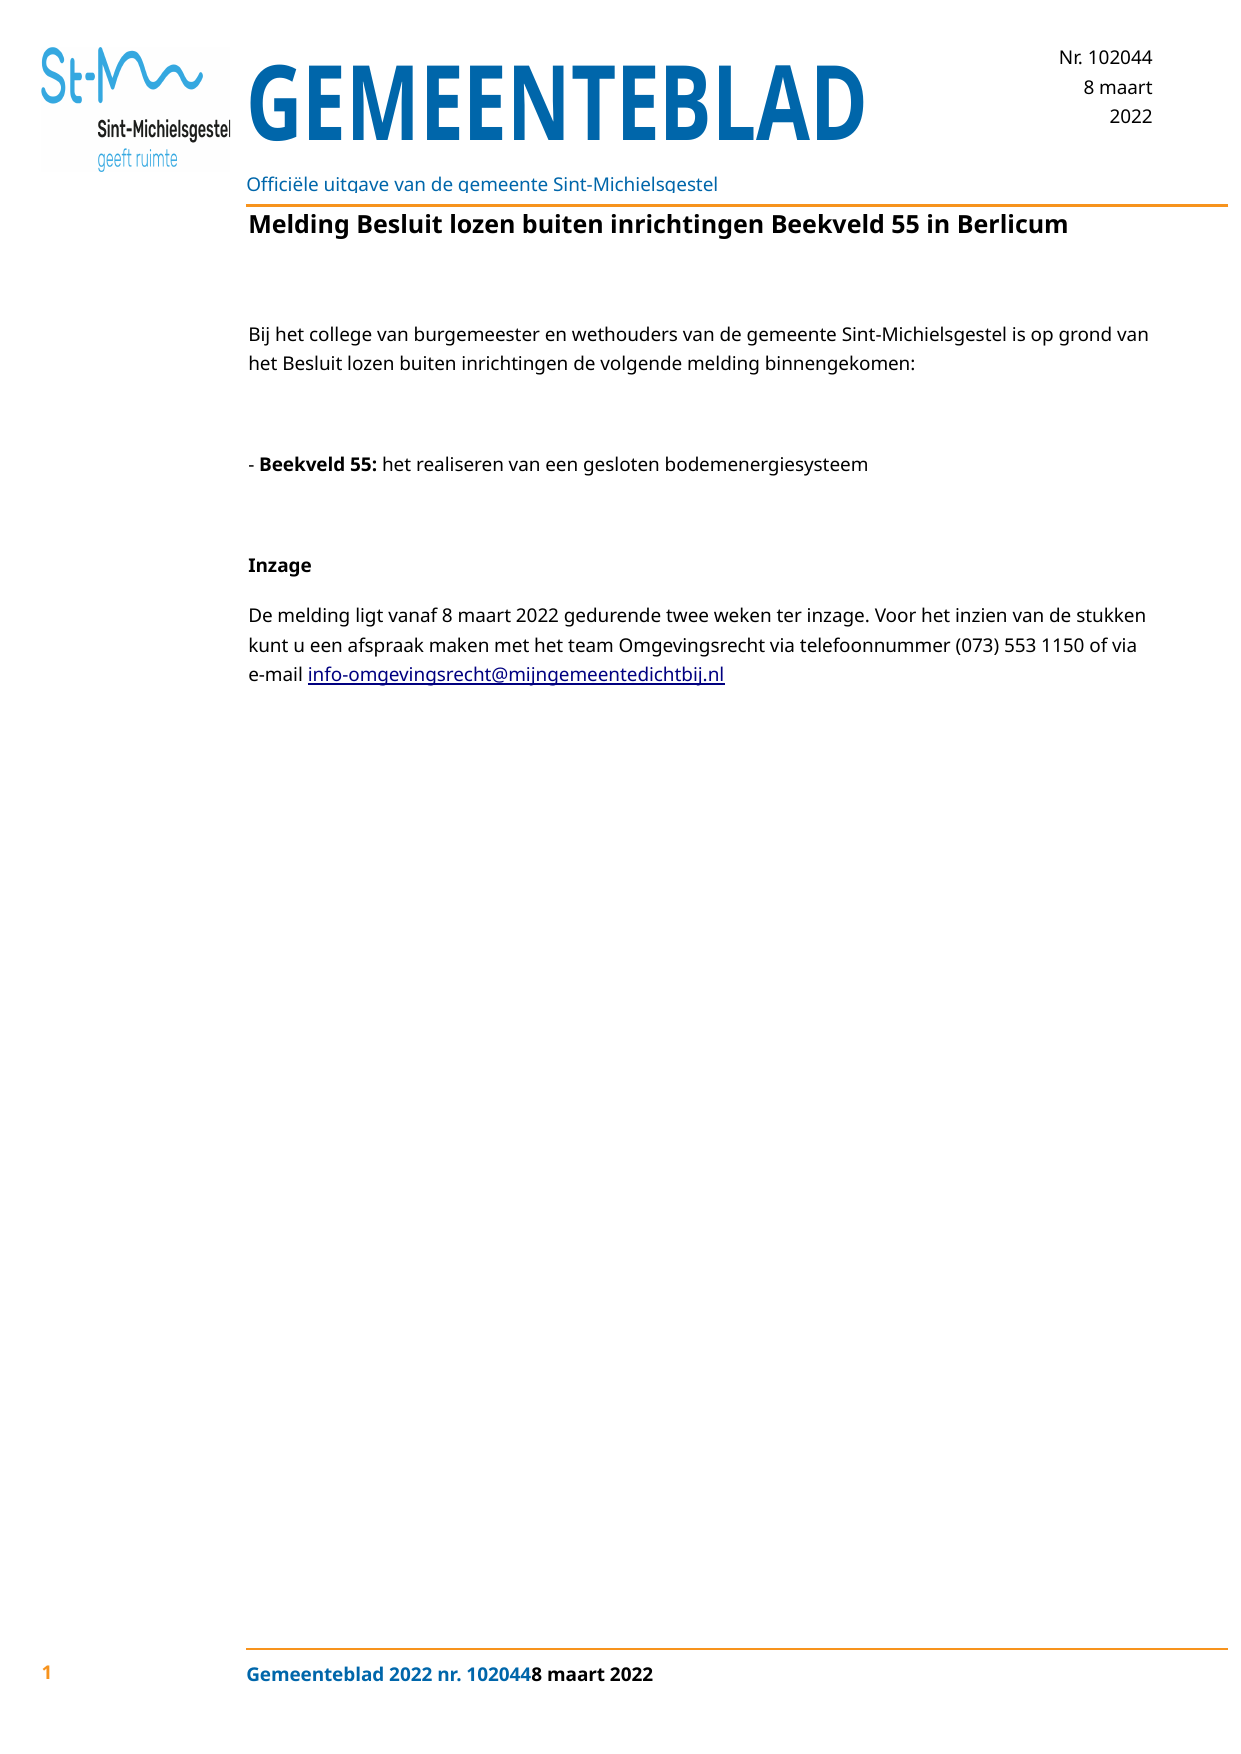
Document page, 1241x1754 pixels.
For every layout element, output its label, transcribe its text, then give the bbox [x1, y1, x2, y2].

text Bij het college van burgemeester en wethouders van de gemeente Sint-Michielsgestel is op grond van het Besluit lozen buiten inrichtingen de volgende melding binnengekomen: [248, 321, 1152, 376]
picture [41, 47, 231, 172]
text Inzage [248, 552, 1152, 578]
text Melding Besluit lozen buiten inrichtingen Beekveld 55 in Berlicum [248, 207, 1152, 241]
text De melding ligt vanaf 8 maart 2022 gedurende twee weken ter inzage. Voor het inzien van de stukken kunt u een afspraak maken met het team Omgevingsrecht via telefoonnummer (073) 553 1150 of via e-mail info-omgevingsrecht@mijngemeentedichtbij.nl [248, 602, 1152, 687]
text - Beekveld 55: het realiseren van een gesloten bodemenergiesysteem [248, 451, 1152, 477]
